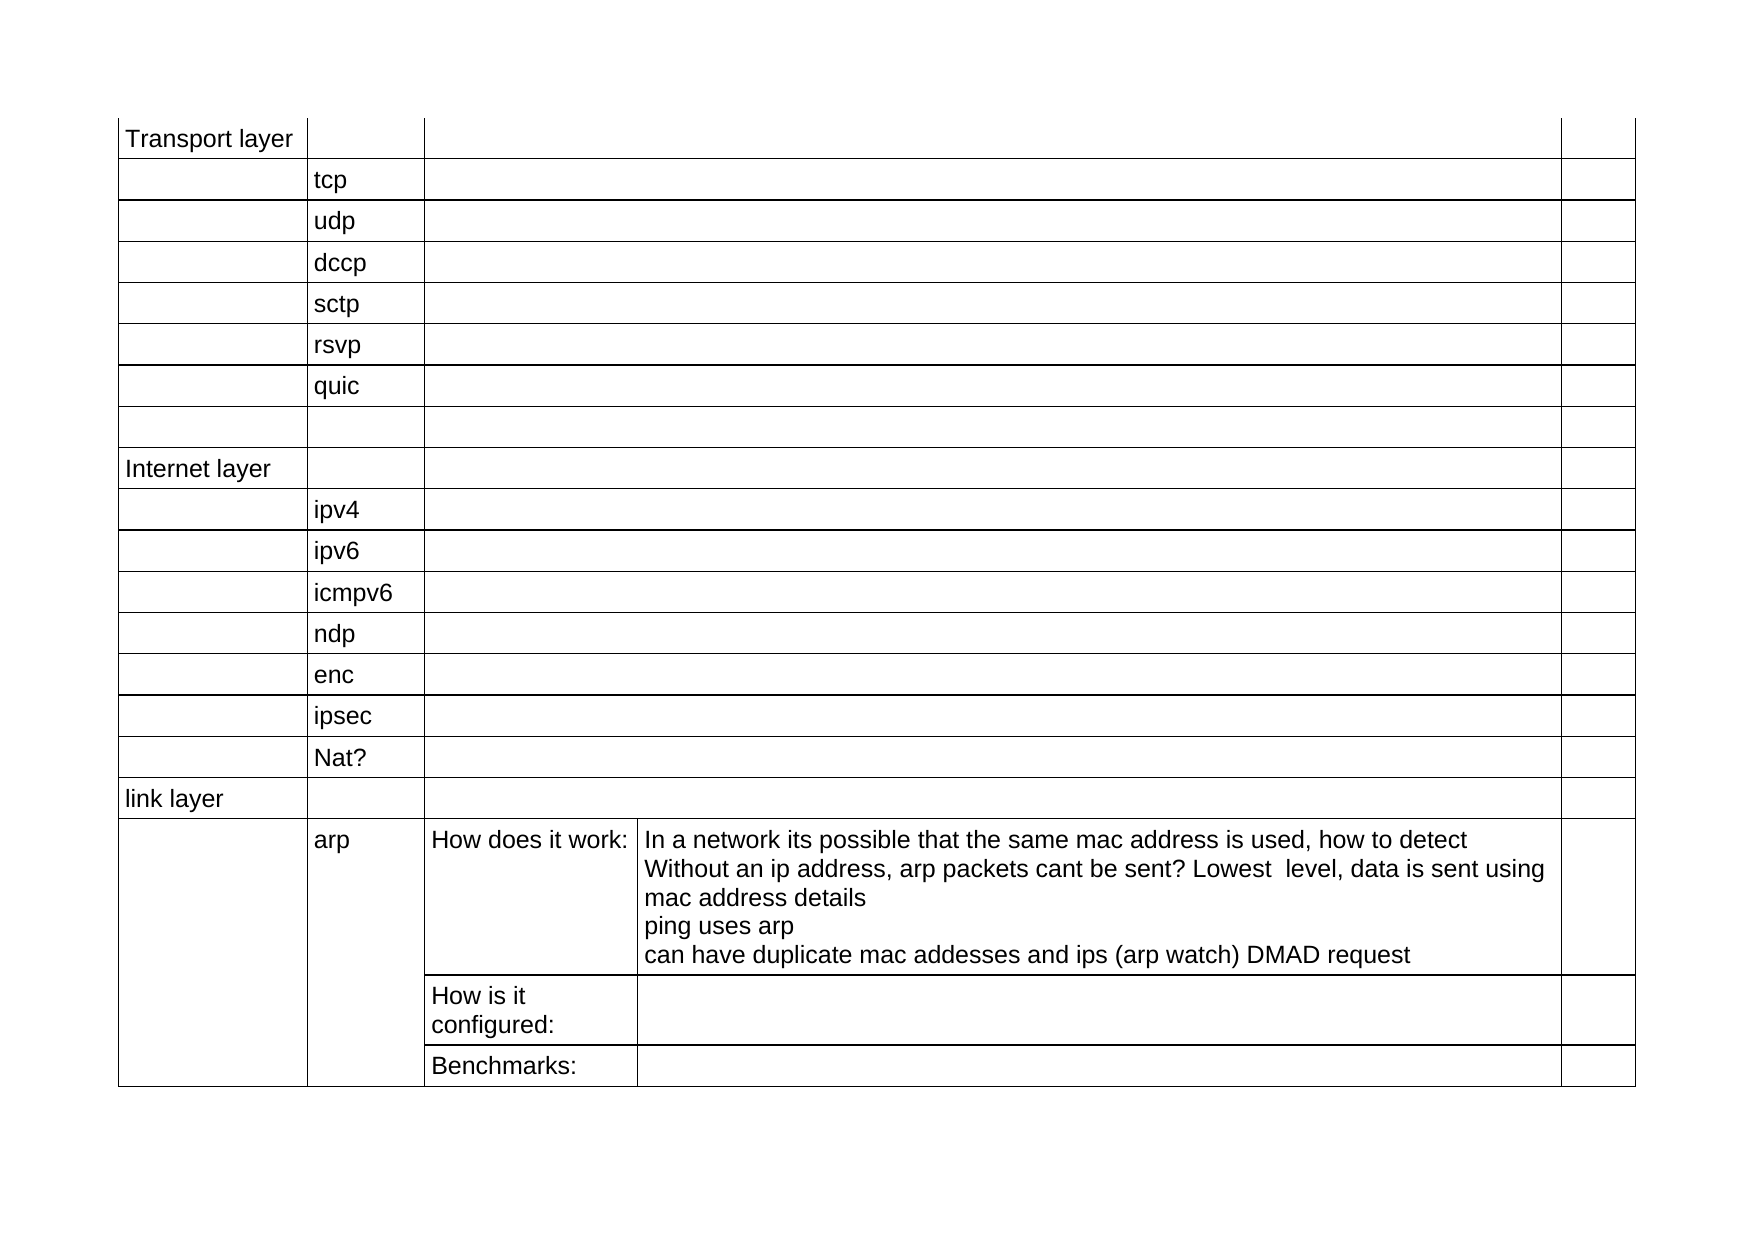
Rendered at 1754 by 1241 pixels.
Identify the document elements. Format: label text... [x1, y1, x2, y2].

table_cell How does it work: [425, 819, 637, 974]
table_cell Nat? [308, 737, 424, 777]
table_cell [1562, 819, 1635, 974]
table_cell Benchmarks: [425, 1046, 637, 1086]
table_cell [1562, 366, 1635, 406]
table_cell ipv4 [308, 489, 424, 529]
table_cell [425, 613, 1561, 653]
table_cell [425, 159, 1561, 199]
table_cell ipv6 [308, 531, 424, 571]
table_cell [1562, 572, 1635, 612]
table_cell [425, 572, 1561, 612]
table_cell [119, 489, 307, 529]
table_cell [425, 531, 1561, 571]
table_cell [1562, 118, 1635, 158]
table_cell [119, 201, 307, 241]
table_cell [119, 283, 307, 323]
table_cell Internet layer [119, 448, 307, 488]
table_cell [425, 283, 1561, 323]
table_cell sctp [308, 283, 424, 323]
table_cell [1562, 1046, 1635, 1086]
table_cell [119, 531, 307, 571]
table_cell [119, 737, 307, 777]
table_cell tcp [308, 159, 424, 199]
table_cell [119, 159, 307, 199]
table_cell In a network its possible that the same mac address is used, how to detect Without an ip address, arp packets cant be sent? Lowest level, data is sent using mac address details ping uses arp can have duplicate mac addesses and ips (arp watch) DMAD request [638, 819, 1561, 974]
table_cell quic [308, 366, 424, 406]
table_cell [308, 407, 424, 447]
table_cell [1562, 283, 1635, 323]
table_cell [425, 201, 1561, 241]
table_cell [1562, 737, 1635, 777]
table_cell [119, 572, 307, 612]
table_cell [119, 366, 307, 406]
table_cell [638, 1046, 1561, 1086]
table_cell [425, 448, 1561, 488]
table_cell [1562, 778, 1635, 818]
table_cell [425, 242, 1561, 282]
table_cell enc [308, 654, 424, 694]
table_cell [308, 118, 424, 158]
table_cell [1562, 407, 1635, 447]
table_cell rsvp [308, 324, 424, 364]
table_cell [119, 819, 307, 1086]
table_cell [1562, 242, 1635, 282]
table_cell [425, 324, 1561, 364]
table_cell [1562, 976, 1635, 1044]
table_cell [425, 778, 1561, 818]
table_cell ndp [308, 613, 424, 653]
table_cell Transport layer [119, 118, 307, 158]
table_cell [425, 366, 1561, 406]
table_cell udp [308, 201, 424, 241]
table_cell icmpv6 [308, 572, 424, 612]
table_cell [425, 737, 1561, 777]
table_cell [1562, 531, 1635, 571]
table_cell [1562, 696, 1635, 736]
table_cell [425, 489, 1561, 529]
table_cell [119, 407, 307, 447]
table_cell [119, 324, 307, 364]
table_cell [425, 696, 1561, 736]
table_cell [425, 654, 1561, 694]
table_cell [1562, 448, 1635, 488]
table_cell [119, 242, 307, 282]
table_cell [1562, 613, 1635, 653]
table_cell link layer [119, 778, 307, 818]
table_cell [638, 976, 1561, 1044]
table_cell [425, 118, 1561, 158]
table_cell dccp [308, 242, 424, 282]
table_cell [308, 778, 424, 818]
table_cell [1562, 489, 1635, 529]
table_cell How is it configured: [425, 976, 637, 1044]
table_cell arp [308, 819, 424, 1086]
table_cell [1562, 324, 1635, 364]
table_cell [1562, 654, 1635, 694]
table_cell ipsec [308, 696, 424, 736]
table_cell [425, 407, 1561, 447]
table_cell [119, 696, 307, 736]
table_cell [1562, 159, 1635, 199]
table_cell [308, 448, 424, 488]
table_cell [119, 613, 307, 653]
table_cell [1562, 201, 1635, 241]
table_cell [119, 654, 307, 694]
